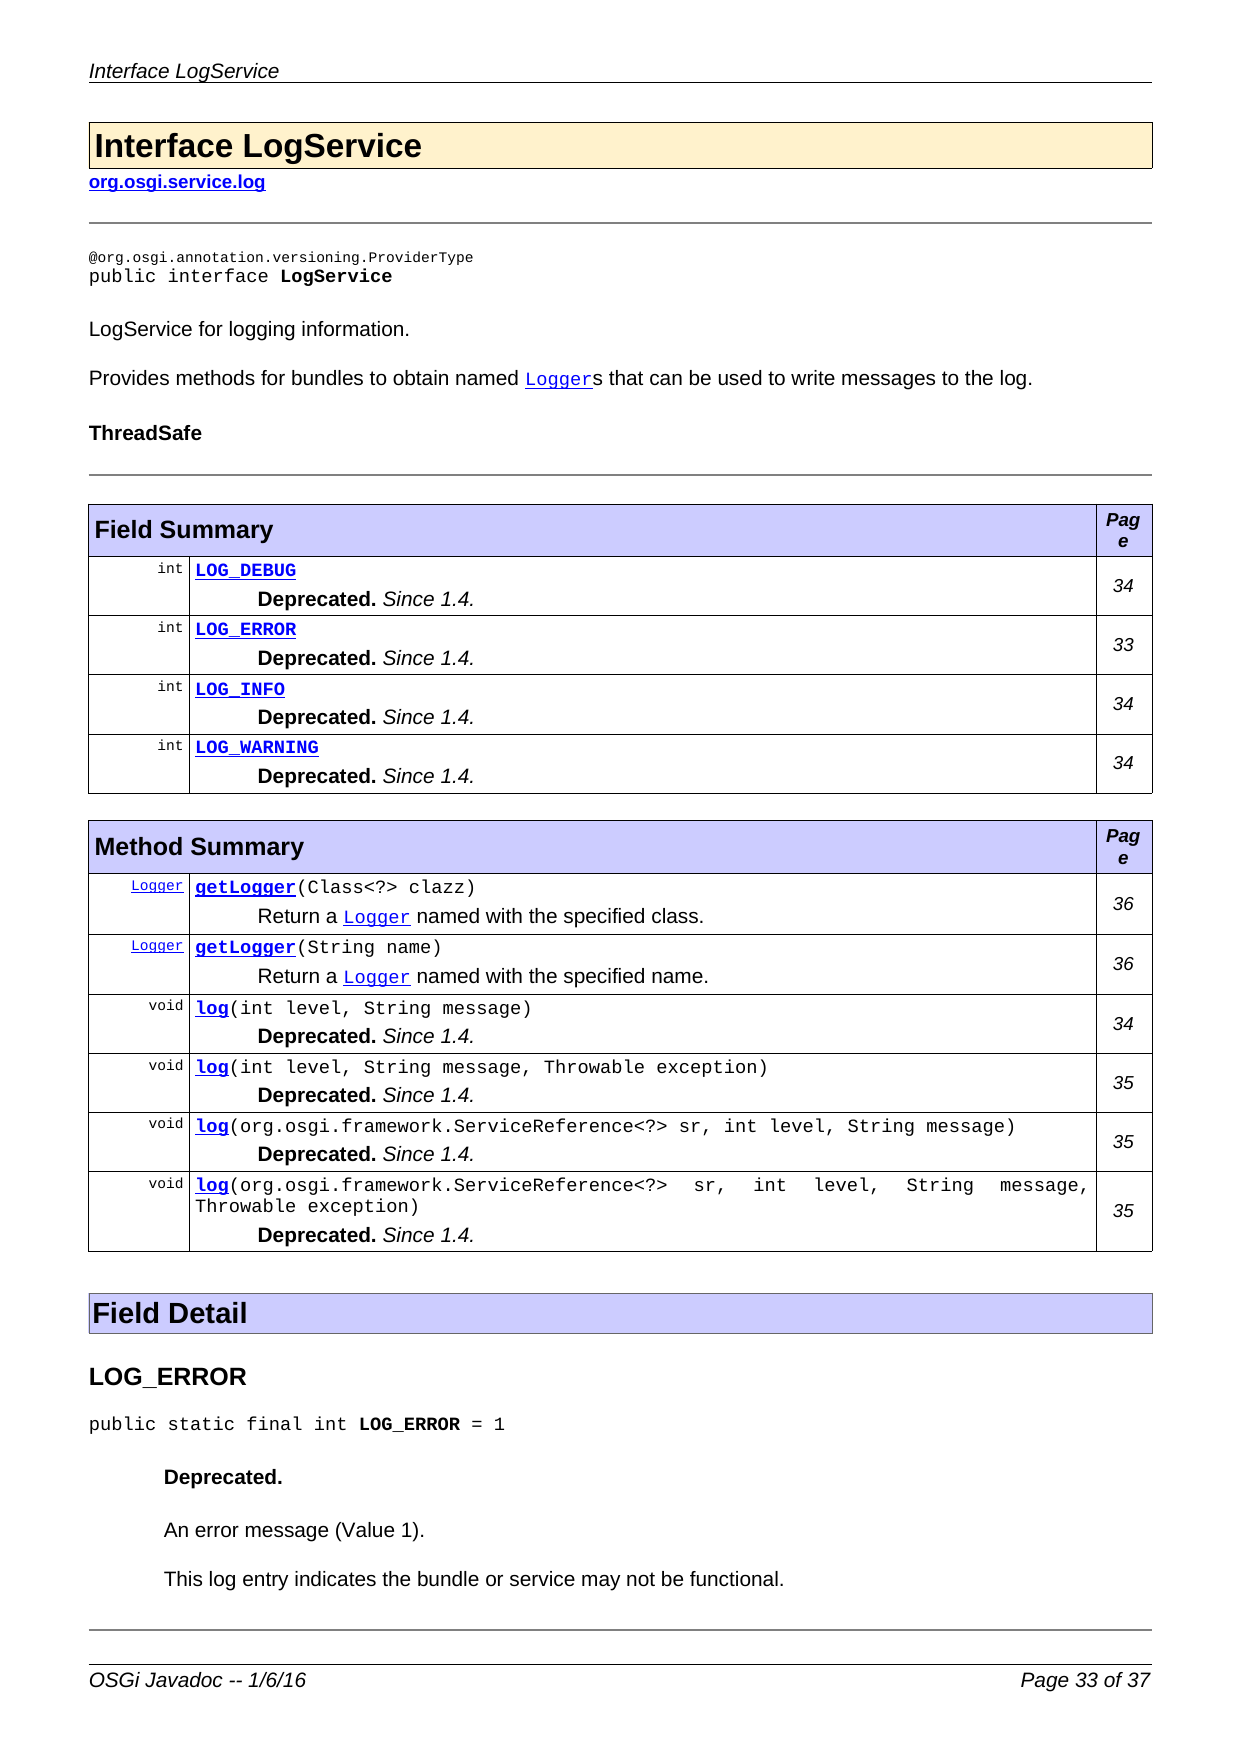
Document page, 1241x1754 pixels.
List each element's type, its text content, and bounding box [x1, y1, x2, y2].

table_header Page [1097, 821, 1152, 873]
table_cell 34 [1097, 1172, 1152, 1251]
text An error message (Value 1). [163, 1518, 1152, 1542]
text @org.osgi.annotation.versioning.ProviderType public interface LogService [88, 250, 1152, 288]
table_header Method Summary [89, 821, 1096, 873]
text Provides methods for bundles to obtain named Loggers that can be used to write messages to the log. [88, 366, 1152, 391]
table_cell log(int level, String message, Throwable exception) Deprecated. Since 1.4. [190, 1054, 1096, 1112]
table_cell LOG_WARNING Deprecated. Since 1.4. [190, 735, 1096, 792]
table_cell void [89, 995, 189, 1053]
table_cell void [89, 1113, 189, 1171]
text LogService for logging information. [88, 317, 1152, 341]
table_cell void [89, 1054, 189, 1112]
table_cell LOG_DEBUG Deprecated. Since 1.4. [190, 557, 1096, 615]
subtitle LOG_ERROR [88, 1362, 1152, 1391]
table_cell log(org.osgi.framework.ServiceReference<?> sr, int level, String message) Deprecated. Since 1.4. [190, 1113, 1096, 1171]
text org.osgi.service.log [88, 171, 1152, 193]
text ThreadSafe [88, 421, 1152, 444]
text public static final int LOG_ERROR = 1 [88, 1415, 1152, 1436]
subtitle Interface LogService [90, 123, 1152, 168]
table_cell 34 [1097, 1113, 1152, 1171]
table_cell int [89, 735, 189, 792]
table_cell LOG_ERROR Deprecated. Since 1.4. [190, 616, 1096, 674]
table_cell 33 [1097, 995, 1152, 1053]
table_cell int [89, 616, 189, 674]
table_cell Logger [89, 874, 189, 933]
table_cell 34 [1097, 935, 1152, 994]
table_cell log(org.osgi.framework.ServiceReference<?> sr, int level, String message, Throwable exception) Deprecated. Since 1.4. [190, 1172, 1096, 1251]
table_cell void [89, 1172, 189, 1251]
table_cell int [89, 675, 189, 733]
table_cell getLogger(String name) Return a Logger named with the specified name. [190, 935, 1096, 994]
table_cell LOG_INFO Deprecated. Since 1.4. [190, 675, 1096, 733]
table_header Page [1097, 505, 1152, 556]
subtitle Field Detail [90, 1294, 1152, 1333]
table_cell log(int level, String message) Deprecated. Since 1.4. [190, 995, 1096, 1053]
table_cell 33 [1097, 675, 1152, 733]
text Deprecated. [163, 1465, 1152, 1489]
text This log entry indicates the bundle or service may not be functional. [163, 1567, 1152, 1591]
table_cell getLogger(Class<?> clazz) Return a Logger named with the specified class. [190, 874, 1096, 933]
table_cell int [89, 557, 189, 615]
table_cell 35 [1097, 874, 1152, 933]
table_header Field Summary [89, 505, 1096, 556]
table_cell Logger [89, 935, 189, 994]
table_cell 33 [1097, 1054, 1152, 1112]
table_cell 32 [1097, 616, 1152, 674]
table_cell 33 [1097, 735, 1152, 792]
table_cell 33 [1097, 557, 1152, 615]
